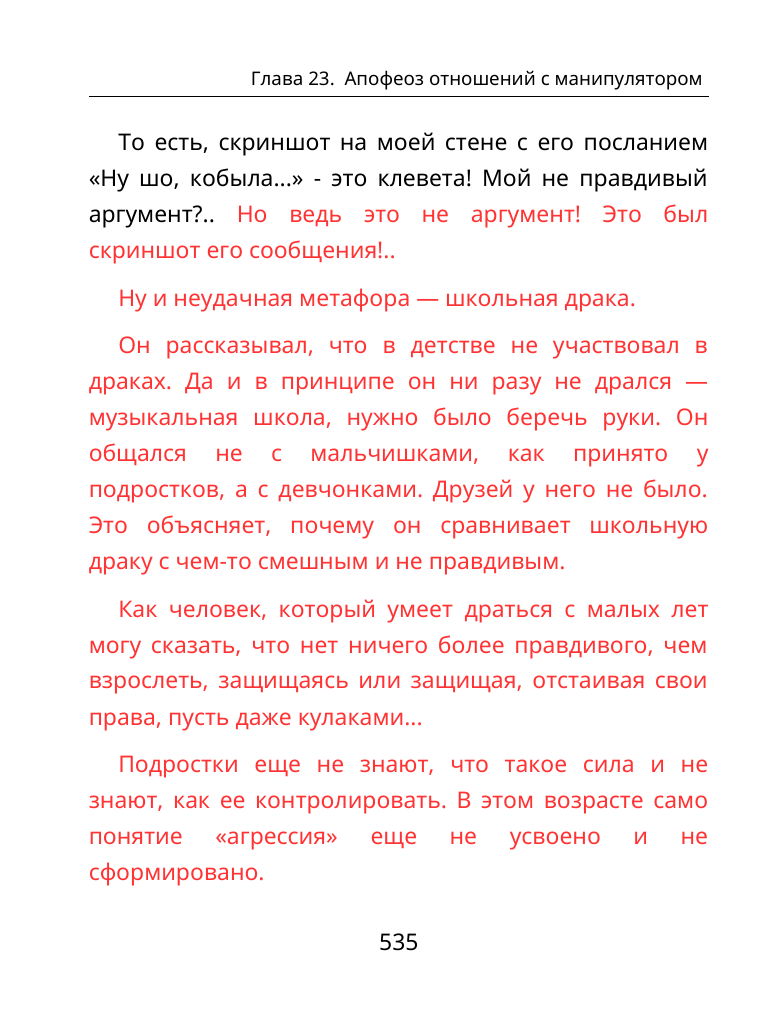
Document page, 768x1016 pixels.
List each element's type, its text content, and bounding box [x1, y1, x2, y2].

text То есть, скриншот на моей стене с его посланием «Ну шо, кобыла...» - это клевета! Мой не правдивый аргумент?.. Но ведь это не аргумент! Это был скриншот его сообщения!.. [88, 126, 709, 265]
text Ну и неудачная метафора — школьная драка. [88, 282, 709, 313]
text Он рассказывал, что в детстве не участвовал в драках. Да и в принципе он ни разу не дрался — музыкальная школа, нужно было беречь руки. Он общался не с мальчишками, как принято у подростков, а с девчонками. Друзей у него не было. Это объясняет, почему он сравнивает школьную драку с чем-то смешным и не правдивым. [88, 329, 709, 576]
text Как человек, который умеет драться с малых лет могу сказать, что нет ничего более правдивого, чем взрослеть, защищаясь или защищая, отстаивая свои права, пусть даже кулаками... [88, 593, 709, 732]
text Подростки еще не знают, что такое сила и не знают, как ее контролировать. В этом возрасте само понятие «агрессия» еще не усвоено и не сформировано. [88, 748, 709, 887]
